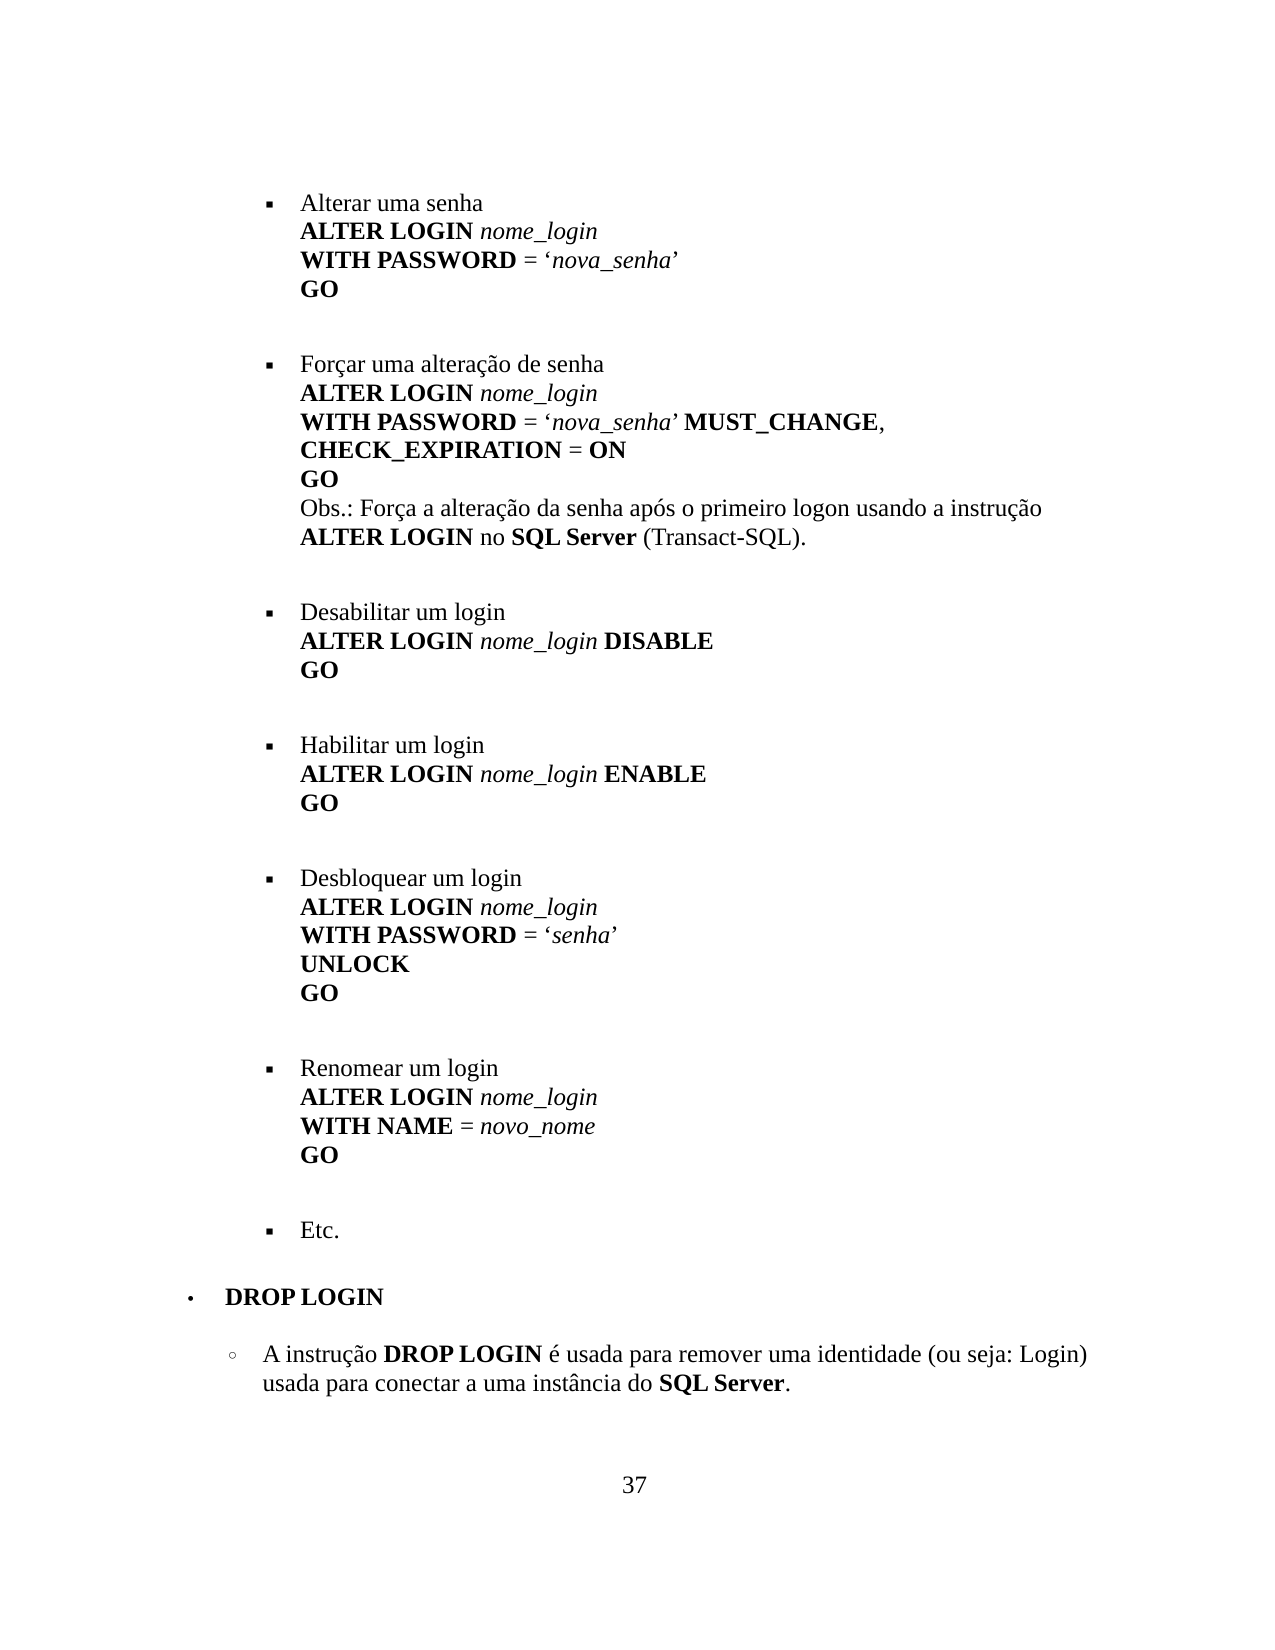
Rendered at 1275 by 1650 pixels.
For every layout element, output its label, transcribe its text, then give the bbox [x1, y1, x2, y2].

list DROP LOGIN [187, 1282, 1125, 1339]
list [225, 150, 1125, 179]
list A instrução DROP LOGIN é usada para remover uma identidade (ou seja: Login) usada para conectar a uma instância do SQL Server. [225, 1339, 1125, 1425]
list Desbloquear um login ALTER LOGIN nome_login WITH PASSWORD = ‘senha’ UNLOCK GO [262, 863, 1125, 1036]
list Renomear um login ALTER LOGIN nome_login WITH NAME = novo_nome GO [262, 1053, 1125, 1197]
list Etc. [262, 1215, 1125, 1273]
list Forçar uma alteração de senha ALTER LOGIN nome_login WITH PASSWORD = ‘nova_senha’ MUST_CHANGE, CHECK_EXPIRATION = ON GO Obs.: Força a alteração da senha após o primeiro logon usando a instrução ALTER LOGIN no SQL Server (Transact-SQL). [262, 349, 1125, 579]
list Desabilitar um login ALTER LOGIN nome_login DISABLE GO [262, 597, 1125, 712]
list Habilitar um login ALTER LOGIN nome_login ENABLE GO [262, 730, 1125, 845]
list Alterar uma senha ALTER LOGIN nome_login WITH PASSWORD = ‘nova_senha’ GO [262, 188, 1125, 331]
